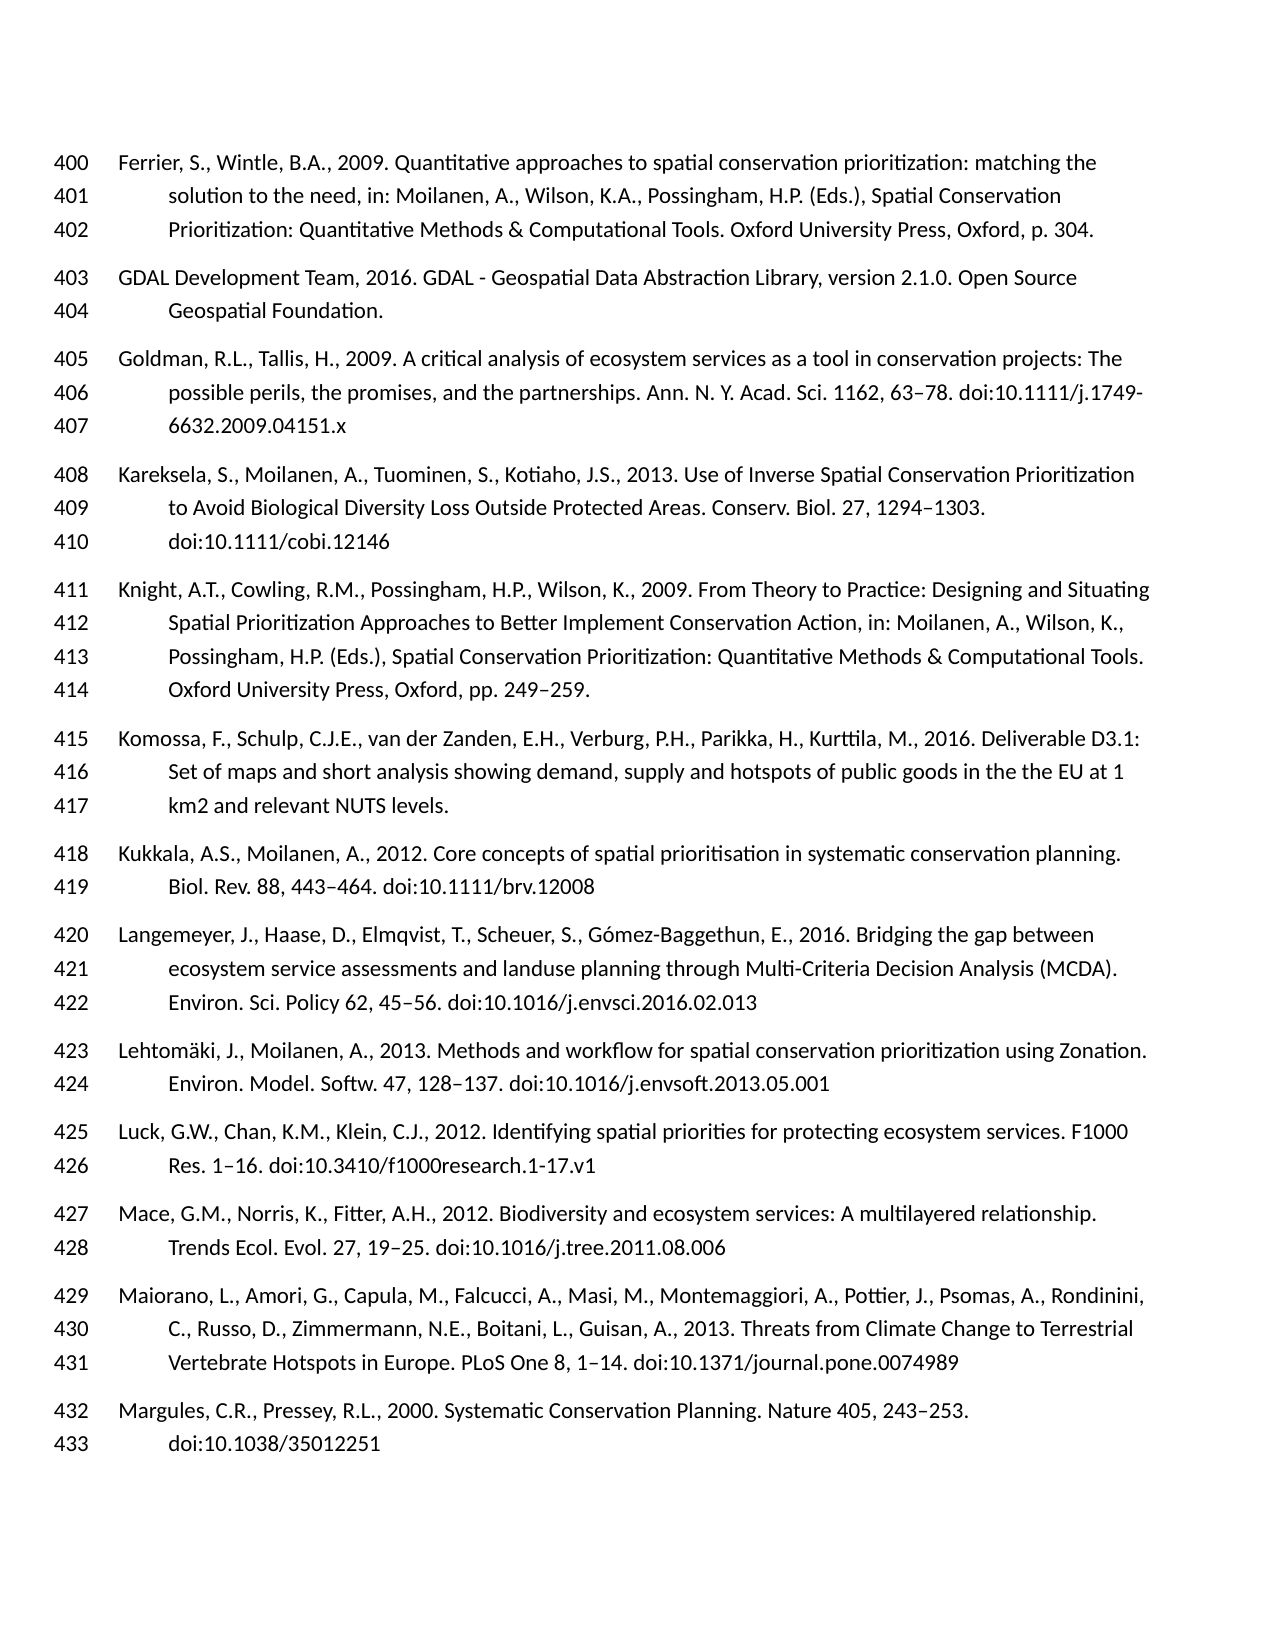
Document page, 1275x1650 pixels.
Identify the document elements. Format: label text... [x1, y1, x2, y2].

text Maiorano, L., Amori, G., Capula, M., Falcucci, A., Masi, M., Montemaggiori, A., Pottier, J., Psomas, A., Rondinini, C., Russo, D., Zimmermann, N.E., Boitani, L., Guisan, A., 2013. Threats from Climate Change to Terrestrial Vertebrate Hotspots in Europe. PLoS One 8, 1–14. doi:10.1371/journal.pone.0074989 [118, 1281, 1157, 1376]
text Kukkala, A.S., Moilanen, A., 2012. Core concepts of spatial prioritisation in systematic conservation planning. Biol. Rev. 88, 443–464. doi:10.1111/brv.12008 [118, 839, 1157, 900]
text GDAL Development Team, 2016. GDAL - Geospatial Data Abstraction Library, version 2.1.0. Open Source Geospatial Foundation. [118, 263, 1157, 324]
text Knight, A.T., Cowling, R.M., Possingham, H.P., Wilson, K., 2009. From Theory to Practice: Designing and Situating Spatial Prioritization Approaches to Better Implement Conservation Action, in: Moilanen, A., Wilson, K., Possingham, H.P. (Eds.), Spatial Conservation Prioritization: Quantitative Methods & Computational Tools. Oxford University Press, Oxford, pp. 249–259. [118, 575, 1157, 703]
text Komossa, F., Schulp, C.J.E., van der Zanden, E.H., Verburg, P.H., Parikka, H., Kurttila, M., 2016. Deliverable D3.1: Set of maps and short analysis showing demand, supply and hotspots of public goods in the the EU at 1 km2 and relevant NUTS levels. [118, 724, 1157, 819]
text Ferrier, S., Wintle, B.A., 2009. Quantitative approaches to spatial conservation prioritization: matching the solution to the need, in: Moilanen, A., Wilson, K.A., Possingham, H.P. (Eds.), Spatial Conservation Prioritization: Quantitative Methods & Computational Tools. Oxford University Press, Oxford, p. 304. [118, 148, 1157, 243]
text Langemeyer, J., Haase, D., Elmqvist, T., Scheuer, S., Gómez-Baggethun, E., 2016. Bridging the gap between ecosystem service assessments and landuse planning through Multi-Criteria Decision Analysis (MCDA). Environ. Sci. Policy 62, 45–56. doi:10.1016/j.envsci.2016.02.013 [118, 921, 1157, 1016]
text Kareksela, S., Moilanen, A., Tuominen, S., Kotiaho, J.S., 2013. Use of Inverse Spatial Conservation Prioritization to Avoid Biological Diversity Loss Outside Protected Areas. Conserv. Biol. 27, 1294–1303. doi:10.1111/cobi.12146 [118, 460, 1157, 555]
text Goldman, R.L., Tallis, H., 2009. A critical analysis of ecosystem services as a tool in conservation projects: The possible perils, the promises, and the partnerships. Ann. N. Y. Acad. Sci. 1162, 63–78. doi:10.1111/j.1749-6632.2009.04151.x [118, 344, 1157, 439]
text Mace, G.M., Norris, K., Fitter, A.H., 2012. Biodiversity and ecosystem services: A multilayered relationship. Trends Ecol. Evol. 27, 19–25. doi:10.1016/j.tree.2011.08.006 [118, 1199, 1157, 1261]
text Luck, G.W., Chan, K.M., Klein, C.J., 2012. Identifying spatial priorities for protecting ecosystem services. F1000 Res. 1–16. doi:10.3410/f1000research.1-17.v1 [118, 1117, 1157, 1179]
text Lehtomäki, J., Moilanen, A., 2013. Methods and workflow for spatial conservation prioritization using Zonation. Environ. Model. Softw. 47, 128–137. doi:10.1016/j.envsoft.2013.05.001 [118, 1036, 1157, 1097]
text Margules, C.R., Pressey, R.L., 2000. Systematic Conservation Planning. Nature 405, 243–253. doi:10.1038/35012251 [118, 1396, 1157, 1457]
